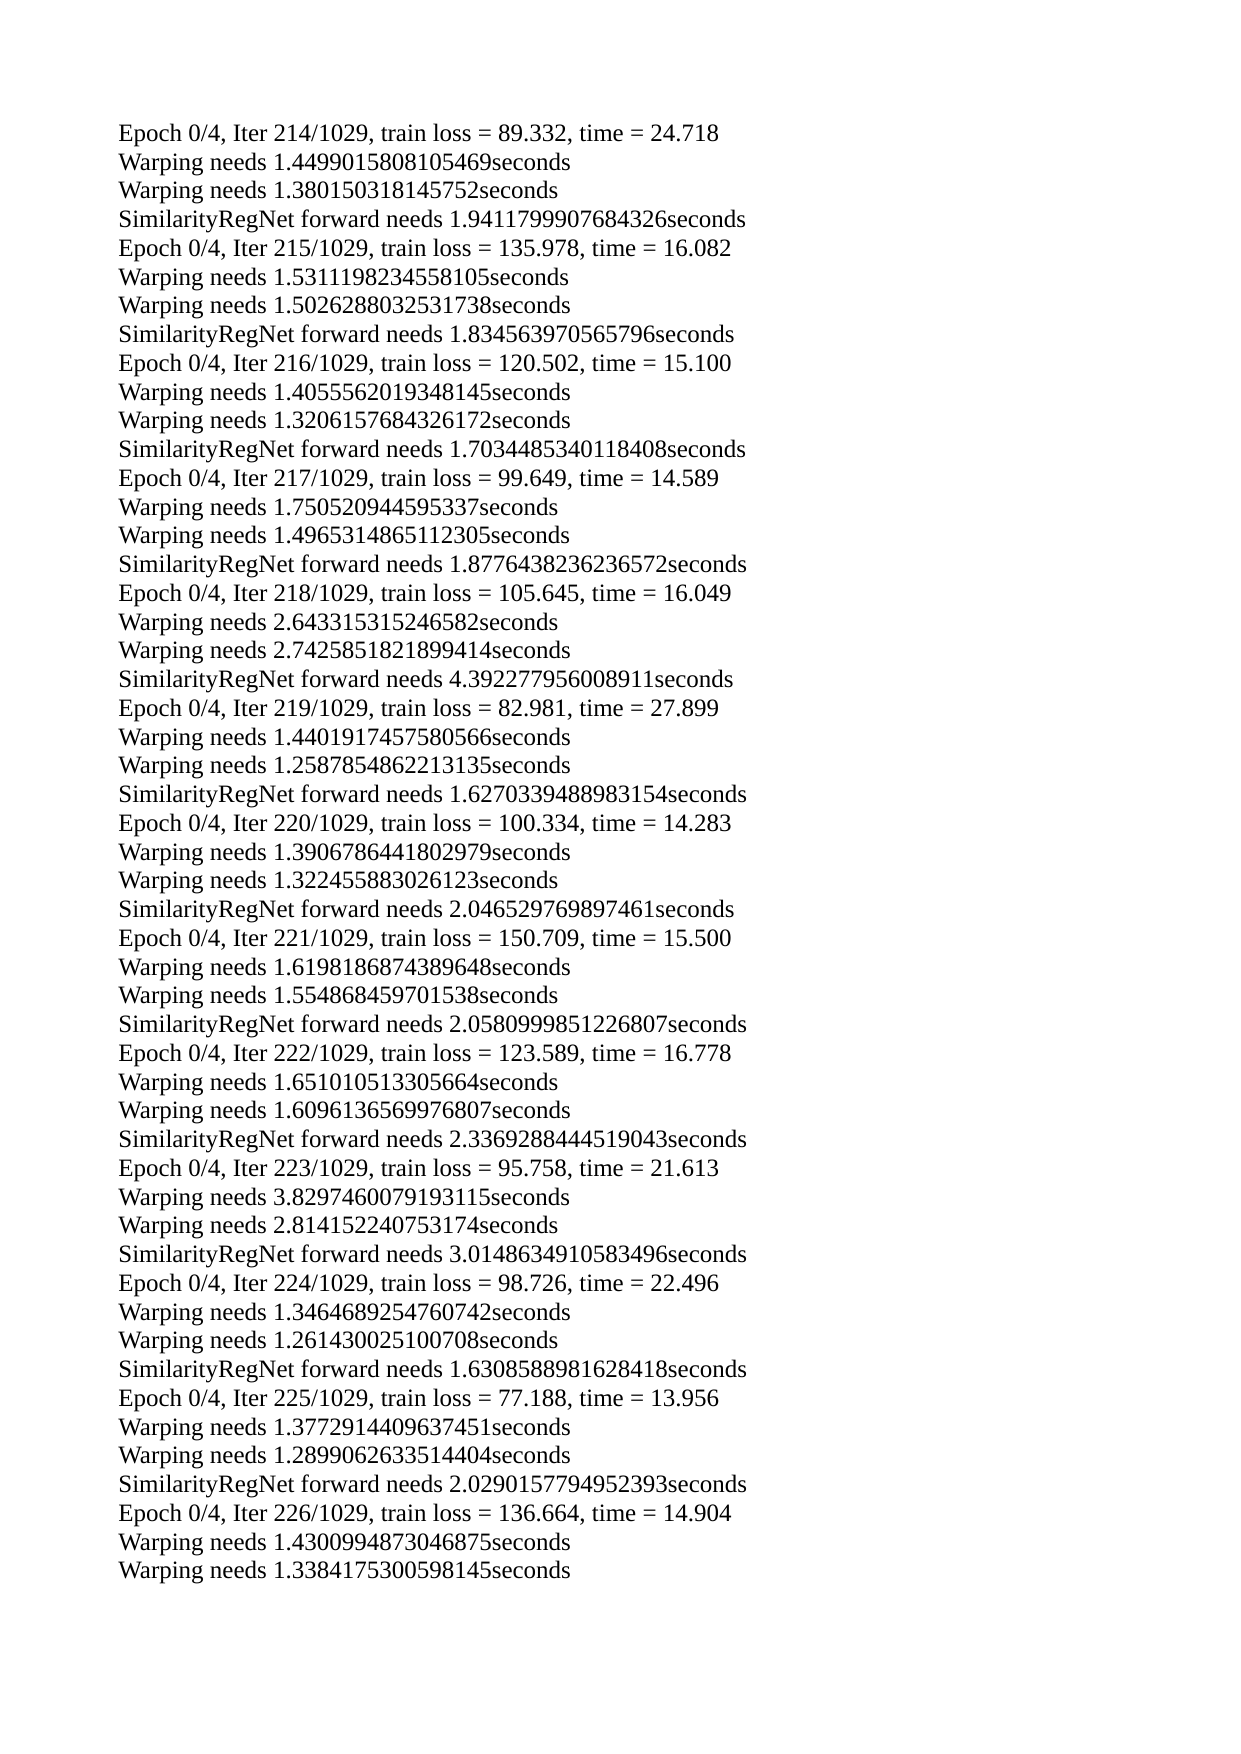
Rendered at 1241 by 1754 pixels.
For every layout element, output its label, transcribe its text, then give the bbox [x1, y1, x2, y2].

text Warping needs 1.2899062633514404seconds [118, 1441, 1122, 1469]
text Warping needs 1.322455883026123seconds [118, 866, 1122, 894]
text Warping needs 2.643315315246582seconds [118, 607, 1122, 636]
text Warping needs 1.4055562019348145seconds [118, 377, 1122, 406]
text Epoch 0/4, Iter 217/1029, train loss = 99.649, time = 14.589 [118, 463, 1122, 492]
text Warping needs 1.6096136569976807seconds [118, 1096, 1122, 1124]
text Warping needs 1.5026288032531738seconds [118, 291, 1122, 319]
text SimilarityRegNet forward needs 2.0580999851226807seconds [118, 1009, 1122, 1038]
text Epoch 0/4, Iter 224/1029, train loss = 98.726, time = 22.496 [118, 1268, 1122, 1297]
text SimilarityRegNet forward needs 1.6270339488983154seconds [118, 779, 1122, 808]
text SimilarityRegNet forward needs 1.6308588981628418seconds [118, 1354, 1122, 1383]
text Warping needs 1.6198186874389648seconds [118, 952, 1122, 981]
text Epoch 0/4, Iter 219/1029, train loss = 82.981, time = 27.899 [118, 693, 1122, 722]
text Epoch 0/4, Iter 220/1029, train loss = 100.334, time = 14.283 [118, 808, 1122, 837]
text Epoch 0/4, Iter 214/1029, train loss = 89.332, time = 24.718 [118, 118, 1122, 147]
text Warping needs 2.7425851821899414seconds [118, 636, 1122, 664]
text Epoch 0/4, Iter 216/1029, train loss = 120.502, time = 15.100 [118, 348, 1122, 377]
text Warping needs 3.8297460079193115seconds [118, 1182, 1122, 1211]
text Warping needs 1.3906786441802979seconds [118, 837, 1122, 866]
text Warping needs 1.5311198234558105seconds [118, 262, 1122, 291]
text SimilarityRegNet forward needs 3.0148634910583496seconds [118, 1239, 1122, 1268]
text Warping needs 1.4965314865112305seconds [118, 521, 1122, 549]
text Warping needs 1.261430025100708seconds [118, 1326, 1122, 1354]
text Epoch 0/4, Iter 226/1029, train loss = 136.664, time = 14.904 [118, 1498, 1122, 1527]
text Epoch 0/4, Iter 215/1029, train loss = 135.978, time = 16.082 [118, 233, 1122, 262]
text SimilarityRegNet forward needs 2.0290157794952393seconds [118, 1469, 1122, 1498]
text Epoch 0/4, Iter 225/1029, train loss = 77.188, time = 13.956 [118, 1383, 1122, 1412]
text Epoch 0/4, Iter 221/1029, train loss = 150.709, time = 15.500 [118, 923, 1122, 952]
text SimilarityRegNet forward needs 1.834563970565796seconds [118, 319, 1122, 348]
text SimilarityRegNet forward needs 2.3369288444519043seconds [118, 1124, 1122, 1153]
text Warping needs 1.3206157684326172seconds [118, 406, 1122, 434]
text Warping needs 1.3772914409637451seconds [118, 1412, 1122, 1441]
text Warping needs 1.4401917457580566seconds [118, 722, 1122, 751]
text SimilarityRegNet forward needs 4.392277956008911seconds [118, 664, 1122, 693]
text Warping needs 1.3464689254760742seconds [118, 1297, 1122, 1326]
text Warping needs 1.554868459701538seconds [118, 981, 1122, 1009]
text Epoch 0/4, Iter 218/1029, train loss = 105.645, time = 16.049 [118, 578, 1122, 607]
text Warping needs 1.651010513305664seconds [118, 1067, 1122, 1096]
text Warping needs 2.814152240753174seconds [118, 1211, 1122, 1239]
text Warping needs 1.4499015808105469seconds [118, 147, 1122, 176]
text Warping needs 1.4300994873046875seconds [118, 1527, 1122, 1556]
text Warping needs 1.750520944595337seconds [118, 492, 1122, 521]
text Warping needs 1.3384175300598145seconds [118, 1556, 1122, 1584]
text Warping needs 1.2587854862213135seconds [118, 751, 1122, 779]
text SimilarityRegNet forward needs 1.9411799907684326seconds [118, 204, 1122, 233]
text Epoch 0/4, Iter 222/1029, train loss = 123.589, time = 16.778 [118, 1038, 1122, 1067]
text SimilarityRegNet forward needs 1.7034485340118408seconds [118, 434, 1122, 463]
text SimilarityRegNet forward needs 1.8776438236236572seconds [118, 549, 1122, 578]
text Epoch 0/4, Iter 223/1029, train loss = 95.758, time = 21.613 [118, 1153, 1122, 1182]
text Warping needs 1.380150318145752seconds [118, 176, 1122, 204]
text SimilarityRegNet forward needs 2.046529769897461seconds [118, 894, 1122, 923]
